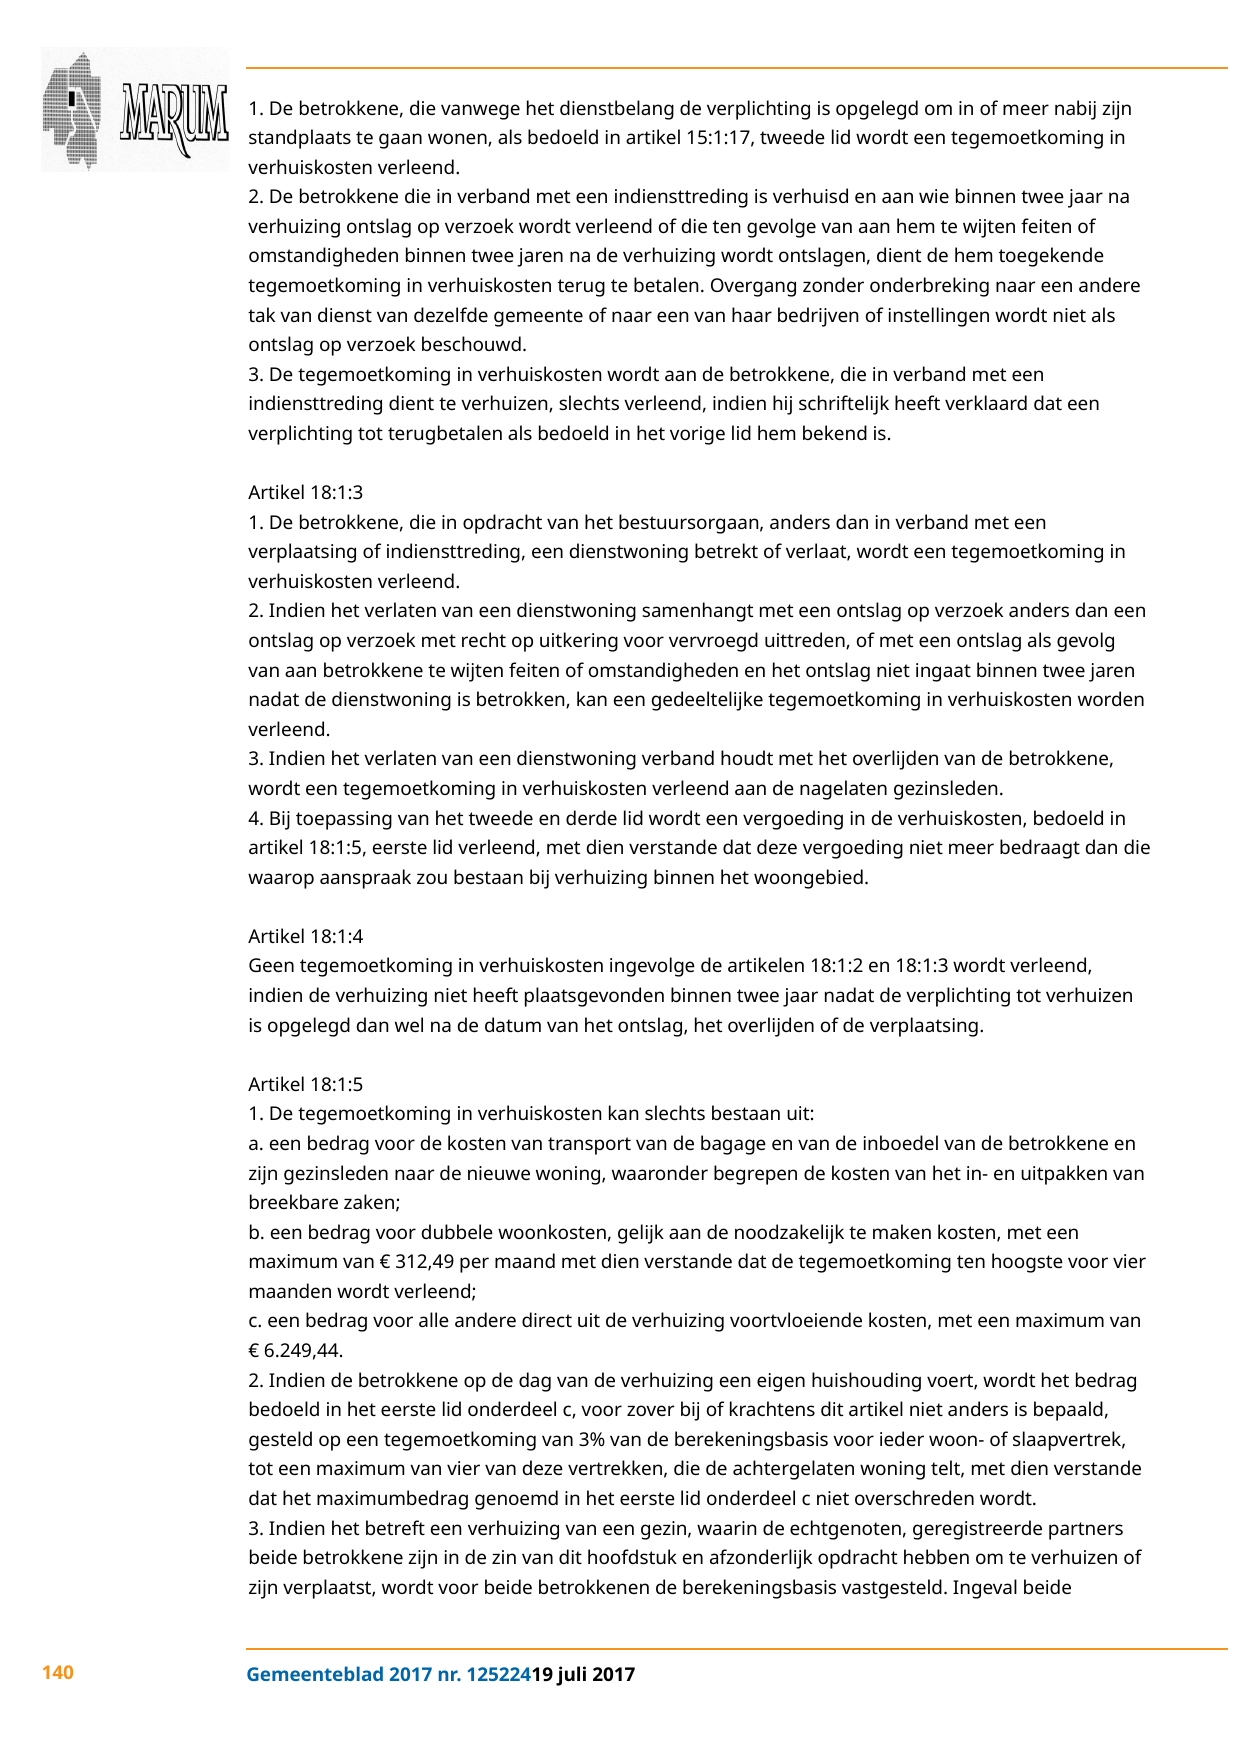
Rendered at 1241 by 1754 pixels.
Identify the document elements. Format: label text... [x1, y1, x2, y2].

text 2. Indien het verlaten van een dienstwoning samenhangt met een ontslag op verzoek anders dan een ontslag op verzoek met recht op uitkering voor vervroegd uittreden, of met een ontslag als gevolg van aan betrokkene te wijten feiten of omstandigheden en het ontslag niet ingaat binnen twee jaren nadat de dienstwoning is betrokken, kan een gedeeltelijke tegemoetkoming in verhuiskosten worden verleend. [248, 598, 1152, 742]
text 3. Indien het verlaten van een dienstwoning verband houdt met het overlijden van de betrokkene, wordt een tegemoetkoming in verhuiskosten verleend aan de nagelaten gezinsleden. [248, 746, 1152, 801]
text Artikel 18:1:5 [248, 1071, 1152, 1097]
text Geen tegemoetkoming in verhuiskosten ingevolge de artikelen 18:1:2 en 18:1:3 wordt verleend, indien de verhuizing niet heeft plaatsgevonden binnen twee jaar nadat de verplichting tot verhuizen is opgelegd dan wel na de datum van het ontslag, het overlijden of de verplaatsing. [248, 953, 1152, 1038]
text 1. De tegemoetkoming in verhuiskosten kan slechts bestaan uit: [248, 1101, 1152, 1126]
picture [41, 47, 231, 172]
text 3. Indien het betreft een verhuizing van een gezin, waarin de echtgenoten, geregistreerde partners beide betrokkene zijn in de zin van dit hoofdstuk en afzonderlijk opdracht hebben om te verhuizen of zijn verplaatst, wordt voor beide betrokkenen de berekeningsbasis vastgesteld. Ingeval beide [248, 1515, 1152, 1600]
text 2. De betrokkene die in verband met een indiensttreding is verhuisd en aan wie binnen twee jaar na verhuizing ontslag op verzoek wordt verleend of die ten gevolge van aan hem te wijten feiten of omstandigheden binnen twee jaren na de verhuizing wordt ontslagen, dient de hem toegekende tegemoetkoming in verhuiskosten terug te betalen. Overgang zonder onderbreking naar een andere tak van dienst van dezelfde gemeente of naar een van haar bedrijven of instellingen wordt niet als ontslag op verzoek beschouwd. [248, 183, 1152, 357]
text 2. Indien de betrokkene op de dag van de verhuizing een eigen huishouding voert, wordt het bedrag bedoeld in het eerste lid onderdeel c, voor zover bij of krachtens dit artikel niet anders is bepaald, gesteld op een tegemoetkoming van 3% van de berekeningsbasis voor ieder woon- of slaapvertrek, tot een maximum van vier van deze vertrekken, die de achtergelaten woning telt, met dien verstande dat het maximumbedrag genoemd in het eerste lid onderdeel c niet overschreden wordt. [248, 1367, 1152, 1511]
text 3. De tegemoetkoming in verhuiskosten wordt aan de betrokkene, die in verband met een indiensttreding dient te verhuizen, slechts verleend, indien hij schriftelijk heeft verklaard dat een verplichting tot terugbetalen als bedoeld in het vorige lid hem bekend is. [248, 361, 1152, 446]
text 1. De betrokkene, die in opdracht van het bestuursorgaan, anders dan in verband met een verplaatsing of indiensttreding, een dienstwoning betrekt of verlaat, wordt een tegemoetkoming in verhuiskosten verleend. [248, 509, 1152, 594]
text b. een bedrag voor dubbele woonkosten, gelijk aan de noodzakelijk te maken kosten, met een maximum van € 312,49 per maand met dien verstande dat de tegemoetkoming ten hoogste voor vier maanden wordt verleend; [248, 1219, 1152, 1304]
text Artikel 18:1:3 [248, 479, 1152, 505]
text 4. Bij toepassing van het tweede en derde lid wordt een vergoeding in de verhuiskosten, bedoeld in artikel 18:1:5, eerste lid verleend, met dien verstande dat deze vergoeding niet meer bedraagt dan die waarop aanspraak zou bestaan bij verhuizing binnen het woongebied. [248, 805, 1152, 890]
text a. een bedrag voor de kosten van transport van de bagage en van de inboedel van de betrokkene en zijn gezinsleden naar de nieuwe woning, waaronder begrepen de kosten van het in- en uitpakken van breekbare zaken; [248, 1130, 1152, 1215]
text c. een bedrag voor alle andere direct uit de verhuizing voortvloeiende kosten, met een maximum van € 6.249,44. [248, 1308, 1152, 1363]
text Artikel 18:1:4 [248, 923, 1152, 949]
text 1. De betrokkene, die vanwege het dienstbelang de verplichting is opgelegd om in of meer nabij zijn standplaats te gaan wonen, als bedoeld in artikel 15:1:17, tweede lid wordt een tegemoetkoming in verhuiskosten verleend. [248, 95, 1152, 180]
